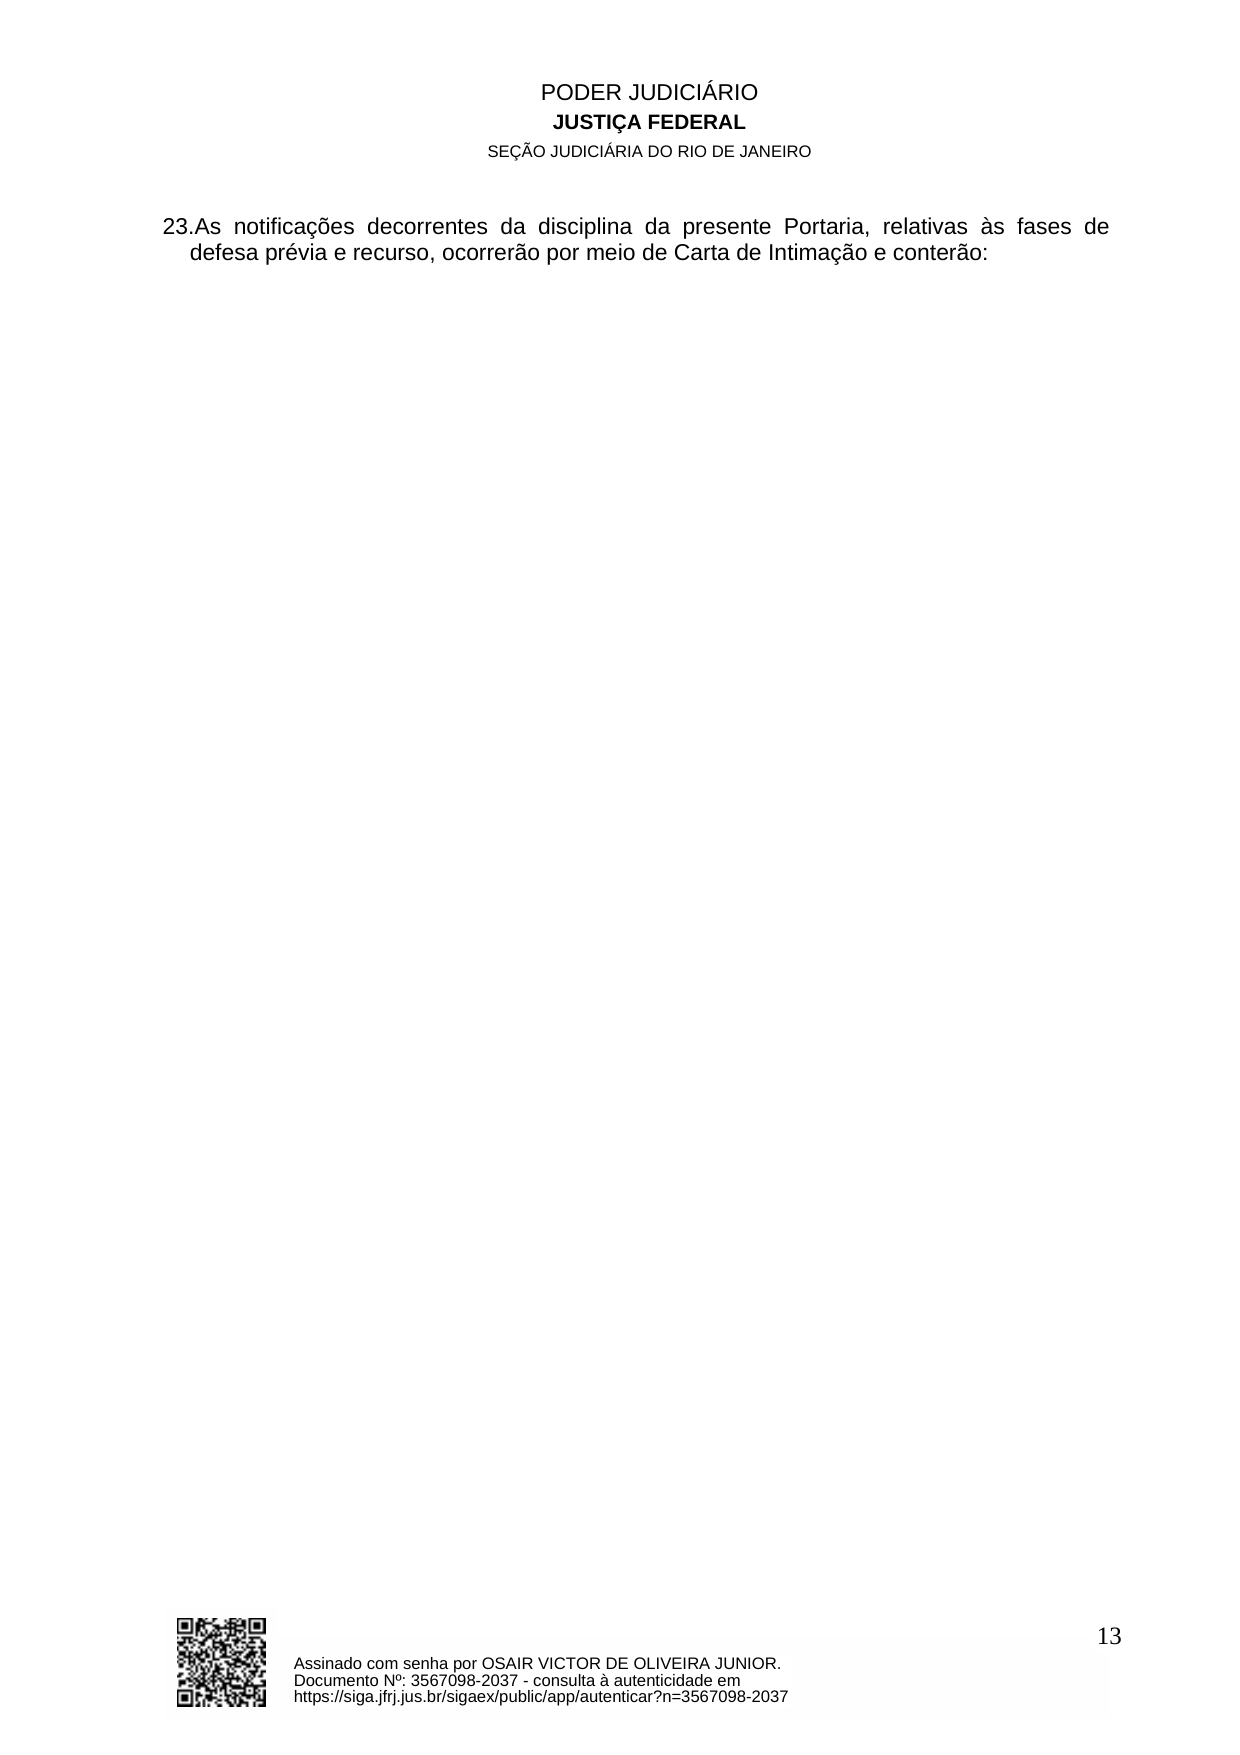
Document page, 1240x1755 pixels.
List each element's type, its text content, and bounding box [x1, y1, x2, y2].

list As notificações decorrentes da disciplina da presente Portaria, relativas às fases de defesa prévia e recurso, ocorrerão por meio de Carta de Intimação e conterão: [162, 213, 1109, 266]
